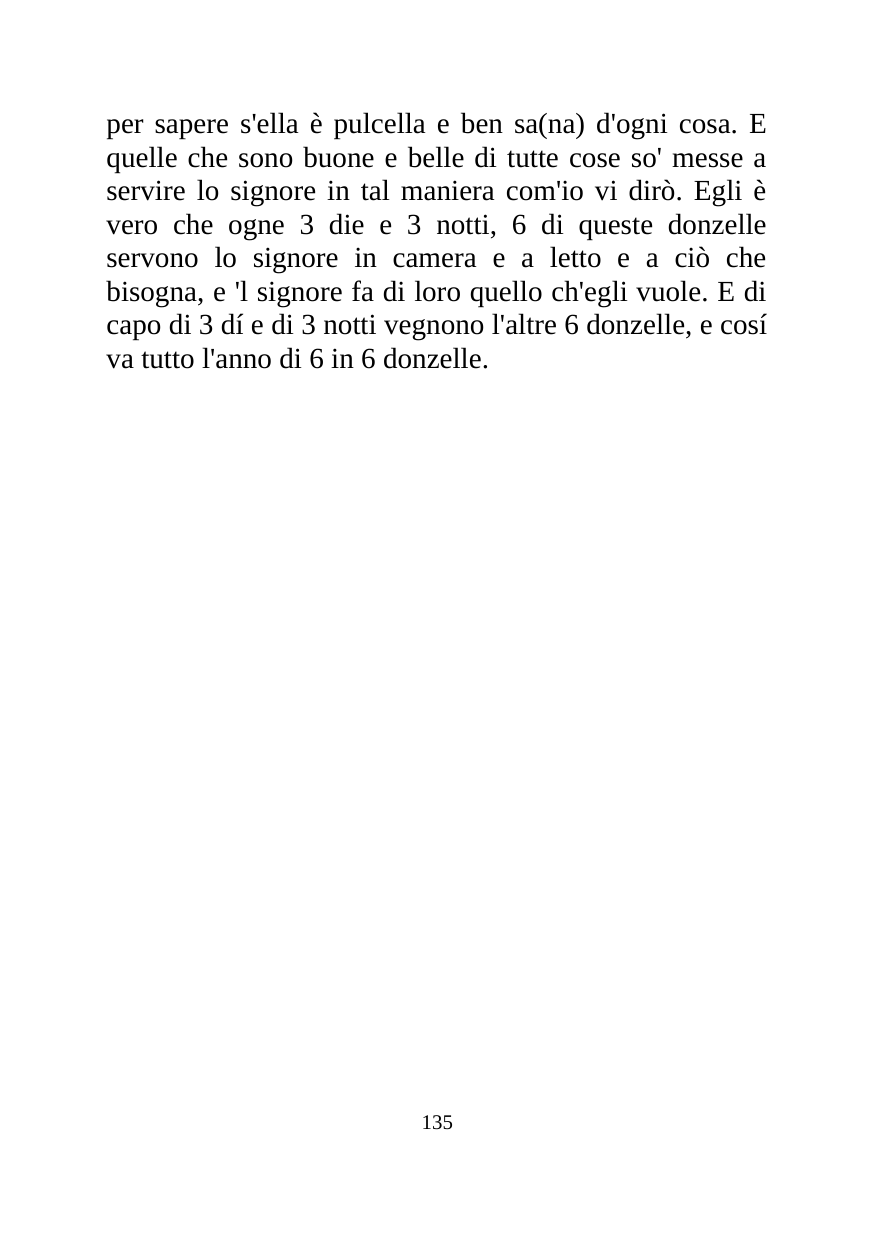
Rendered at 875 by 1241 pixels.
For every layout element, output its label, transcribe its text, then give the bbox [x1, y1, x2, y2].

text per sapere s'ella è pulcella e ben sa(na) d'ogni cosa. E quelle che sono buone e belle di tutte cose so' messe a servire lo signore in tal maniera com'io vi dirò. Egli è vero che ogne 3 die e 3 notti, 6 di queste donzelle servono lo signore in camera e a letto e a ciò che bisogna, e 'l signore fa di loro quello ch'egli vuole. E di capo di 3 dí e di 3 notti vegnono l'altre 6 donzelle, e cosí va tutto l'anno di 6 in 6 donzelle. [106, 106, 768, 374]
